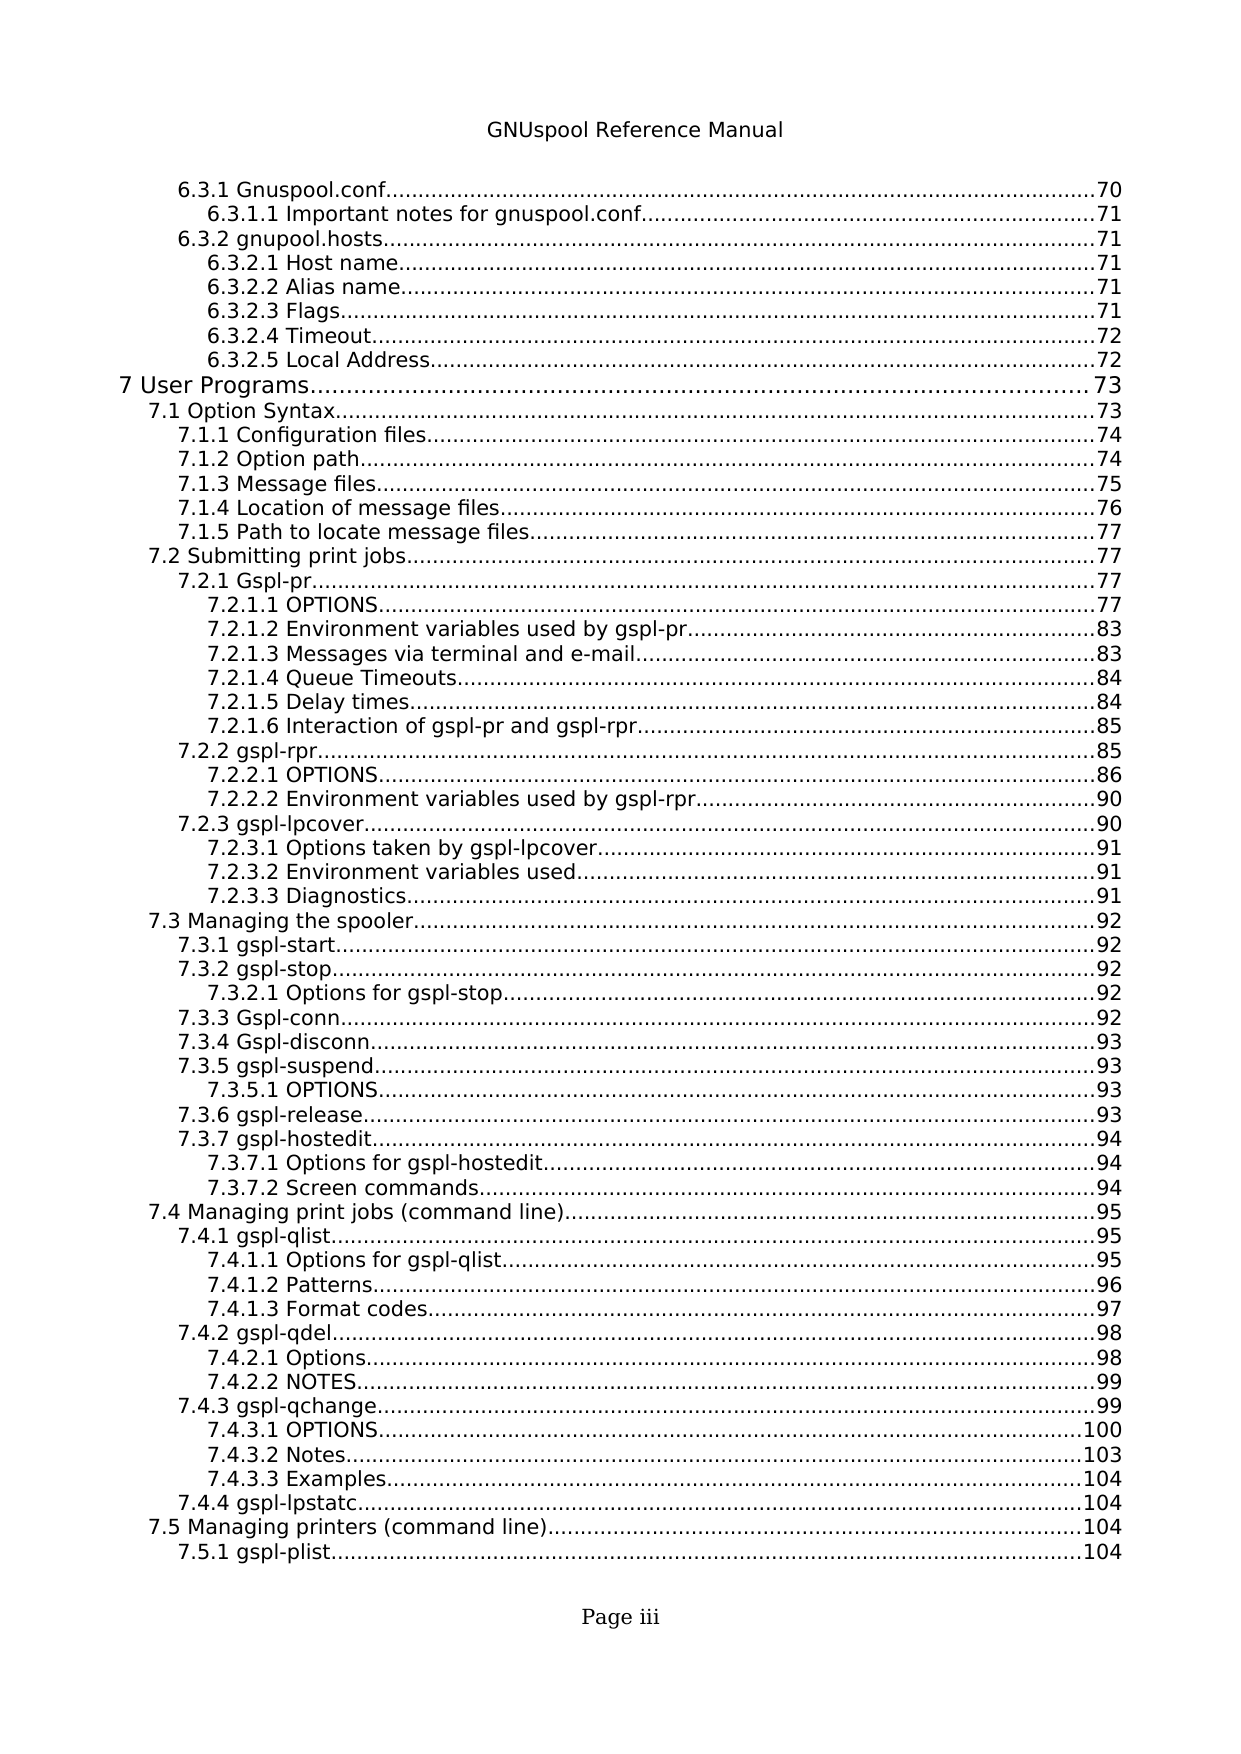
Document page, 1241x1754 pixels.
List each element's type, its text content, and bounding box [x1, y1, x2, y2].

text 7.3.2 gspl-stop 92 [177, 957, 1122, 982]
text 6.3.2.3 Flags 71 [207, 299, 1122, 324]
text 7.1.3 Message files 75 [177, 472, 1122, 496]
text 7.4.3.2 Notes 103 [207, 1443, 1122, 1467]
text 7.1.2 Option path 74 [177, 448, 1122, 472]
text 7.3.7.2 Screen commands 94 [207, 1176, 1122, 1200]
text 7.2.3 gspl-lpcover 90 [177, 812, 1122, 836]
text 7.1 Option Syntax 73 [148, 399, 1122, 423]
text 7.2.1.5 Delay times 84 [207, 690, 1122, 714]
text 7.1.5 Path to locate message files 77 [177, 520, 1122, 545]
text 7.2.1.6 Interaction of gspl-pr and gspl-rpr 85 [207, 714, 1122, 739]
text 7.2.3.3 Diagnostics 91 [207, 884, 1122, 909]
text 7.4.1.3 Format codes 97 [207, 1297, 1122, 1321]
text 7.5 Managing printers (command line) 104 [148, 1516, 1122, 1540]
text 7.4.1 gspl-qlist 95 [177, 1224, 1122, 1248]
text 7.3.1 gspl-start 92 [177, 933, 1122, 957]
text 7.2.2.2 Environment variables used by gspl-rpr 90 [207, 787, 1122, 812]
text 7.2.1.2 Environment variables used by gspl-pr 83 [207, 617, 1122, 642]
text 7.4.3.3 Examples 104 [207, 1467, 1122, 1491]
text 7.4.2 gspl-qdel 98 [177, 1321, 1122, 1346]
text 7.3.6 gspl-release 93 [177, 1103, 1122, 1127]
text 7.2 Submitting print jobs 77 [148, 545, 1122, 569]
text 7.1.4 Location of message files 76 [177, 496, 1122, 520]
text 7.3.3 Gspl-conn 92 [177, 1006, 1122, 1030]
text 6.3.2 gnupool.hosts 71 [177, 227, 1122, 251]
text 7.4.3.1 OPTIONS 100 [207, 1418, 1122, 1443]
text 7.4.1.1 Options for gspl-qlist 95 [207, 1248, 1122, 1273]
text 7.4.2.2 NOTES 99 [207, 1370, 1122, 1394]
text 6.3.1.1 Important notes for gnuspool.conf 71 [207, 202, 1122, 227]
text 7.4 Managing print jobs (command line) 95 [148, 1200, 1122, 1224]
text 6.3.2.4 Timeout 72 [207, 324, 1122, 348]
text 7.2.1.1 OPTIONS 77 [207, 593, 1122, 617]
text 7.4.1.2 Patterns 96 [207, 1273, 1122, 1297]
text 7.3.4 Gspl-disconn 93 [177, 1030, 1122, 1054]
text 7.2.1.3 Messages via terminal and e-mail 83 [207, 642, 1122, 666]
text 7.2.2.1 OPTIONS 86 [207, 763, 1122, 787]
text 7.2.3.1 Options taken by gspl-lpcover 91 [207, 836, 1122, 860]
text 6.3.2.1 Host name 71 [207, 251, 1122, 275]
text 7.4.2.1 Options 98 [207, 1346, 1122, 1370]
text 6.3.2.2 Alias name 71 [207, 275, 1122, 299]
text 7.3 Managing the spooler 92 [148, 909, 1122, 933]
text 6.3.2.5 Local Address 72 [207, 348, 1122, 372]
text 7.5.1 gspl-plist 104 [177, 1540, 1122, 1564]
text 7.2.1 Gspl-pr 77 [177, 569, 1122, 593]
text 7.1.1 Configuration files 74 [177, 423, 1122, 448]
text 7.3.5 gspl-suspend 93 [177, 1054, 1122, 1079]
text 7.3.2.1 Options for gspl-stop 92 [207, 982, 1122, 1006]
text 7.2.3.2 Environment variables used 91 [207, 860, 1122, 884]
text 7.3.7 gspl-hostedit 94 [177, 1127, 1122, 1151]
text 7.2.1.4 Queue Timeouts 84 [207, 666, 1122, 690]
text 7.4.3 gspl-qchange 99 [177, 1394, 1122, 1418]
text 7 User Programs 73 [118, 372, 1122, 399]
text 6.3.1 Gnuspool.conf 70 [177, 178, 1122, 202]
text 7.3.5.1 OPTIONS 93 [207, 1079, 1122, 1103]
text 7.2.2 gspl-rpr 85 [177, 739, 1122, 763]
text 7.3.7.1 Options for gspl-hostedit 94 [207, 1151, 1122, 1176]
text 7.4.4 gspl-lpstatc 104 [177, 1491, 1122, 1516]
